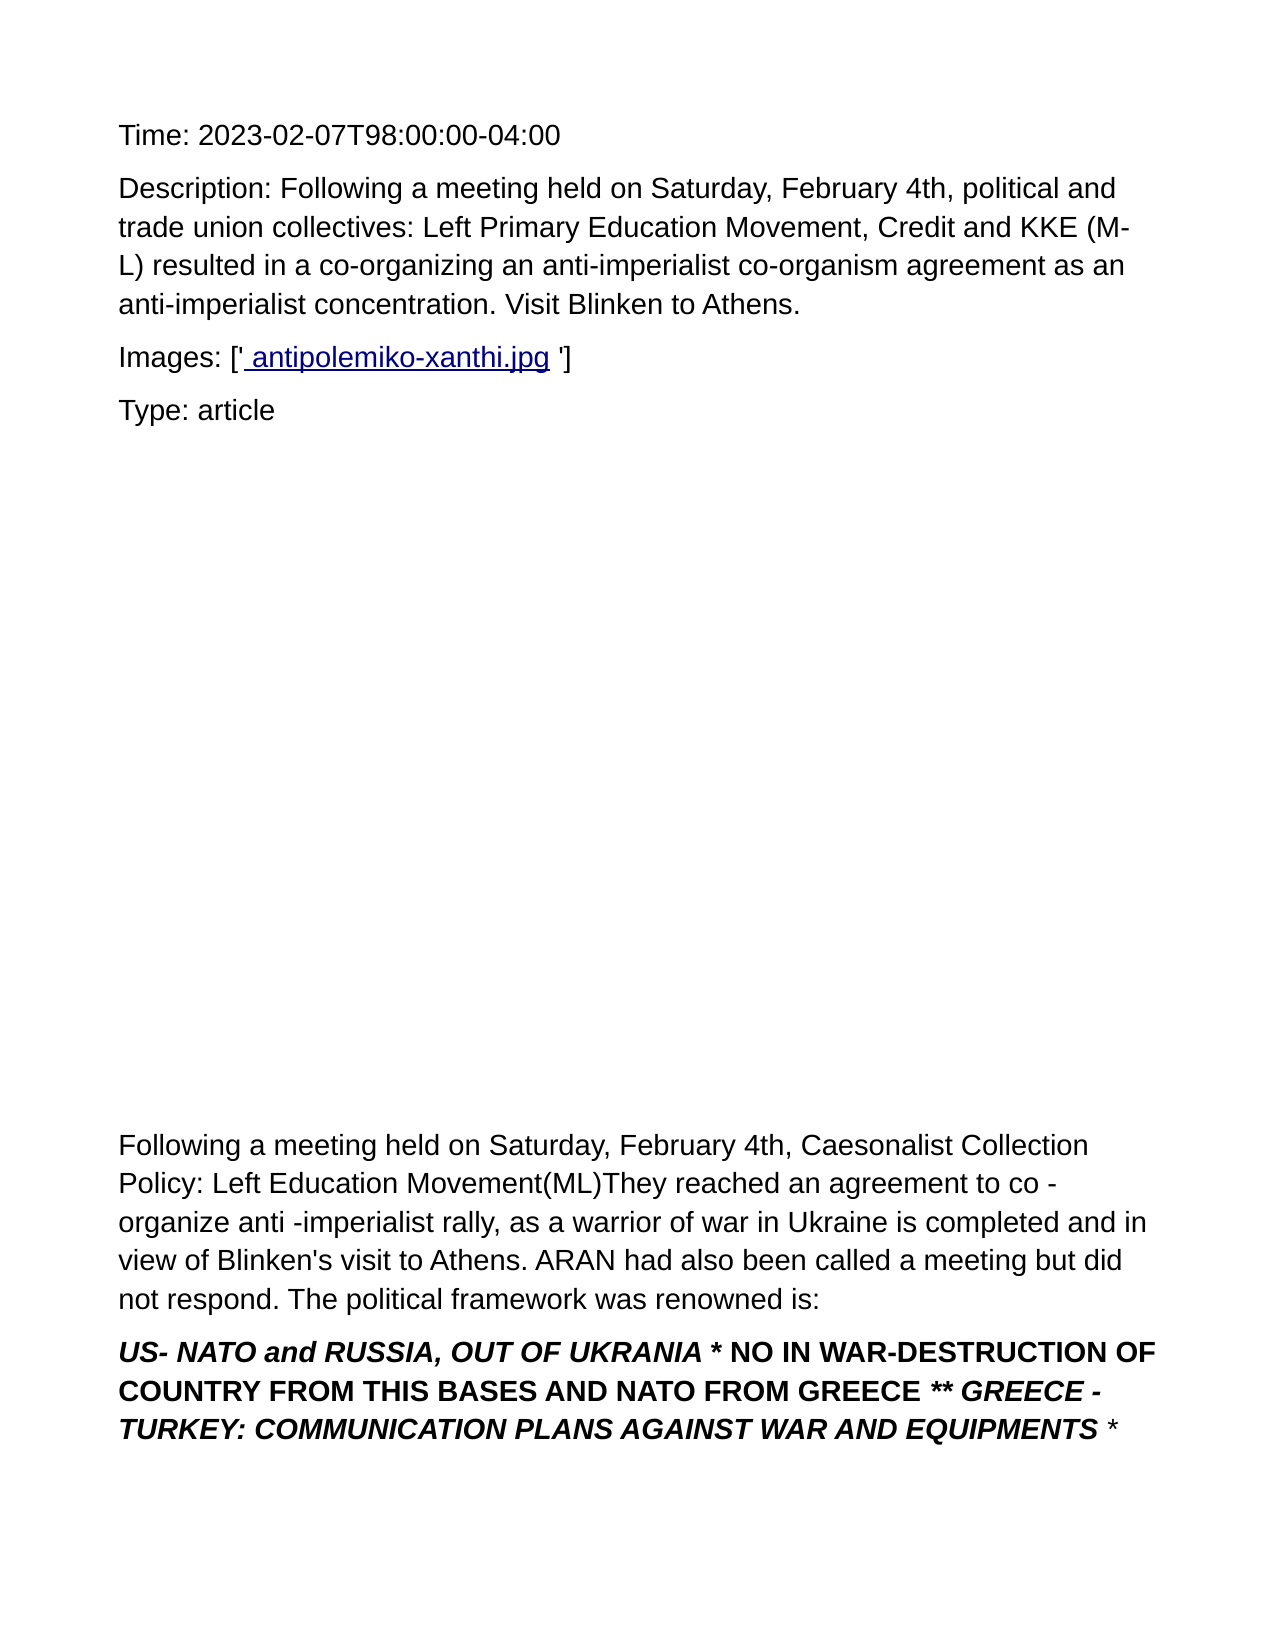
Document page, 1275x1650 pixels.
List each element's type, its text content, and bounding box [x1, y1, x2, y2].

text US- NATO and RUSSIA, OUT OF UKRANIA * NO IN WAR-DESTRUCTION OF COUNTRY FROM THIS BASES AND NATO FROM GREECE ** GREECE - TURKEY: COMMUNICATION PLANS AGAINST WAR AND EQUIPMENTS * [118, 1335, 1157, 1446]
text Type: article [118, 393, 1157, 427]
text Following a meeting held on Saturday, February 4th, Caesonalist Collection Policy: Left Education Movement(ML)They reached an agreement to co -organize anti -imperialist rally, as a warrior of war in Ukraine is completed and in view of Blinken's visit to Athens. ARAN had also been called a meeting but did not respond. The political framework was renowned is: [118, 446, 1157, 1315]
text Images: [' antipolemiko-xanthi.jpg '] [118, 340, 1157, 373]
text Description: Following a meeting held on Saturday, February 4th, political and trade union collectives: Left Primary Education Movement, Credit and KKE (M-L) resulted in a co-organizing an anti-imperialist co-organism agreement as an anti-imperialist concentration. Visit Blinken to Athens. [118, 171, 1157, 320]
text Time: 2023-02-07T98:00:00-04:00 [118, 118, 1157, 152]
